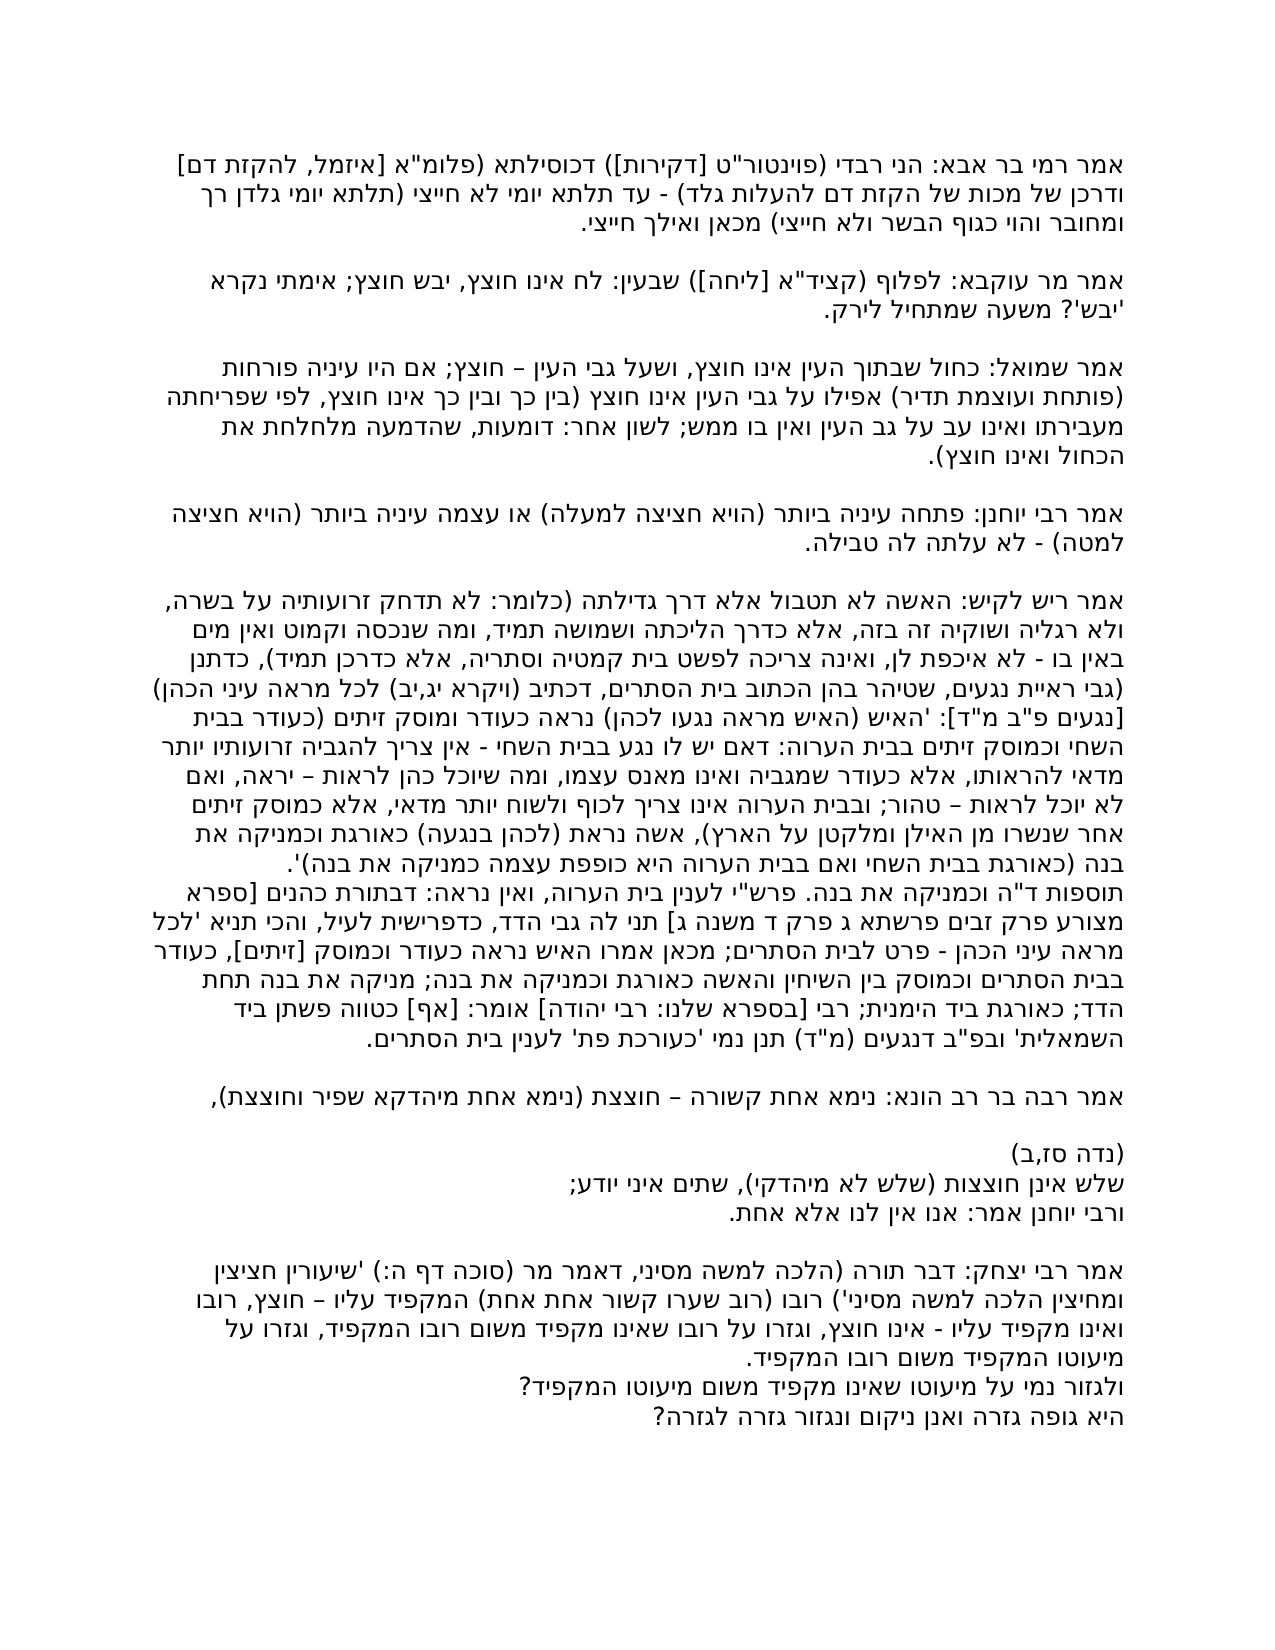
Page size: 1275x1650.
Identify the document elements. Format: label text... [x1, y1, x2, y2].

text אמר שמואל: כחול שבתוך העין אינו חוצץ, ושעל גבי העין – חוצץ; אם היו עיניה פורחות (פותחת ועוצמת תדיר) אפילו על גבי העין אינו חוצץ (בין כך ובין כך אינו חוצץ, לפי שפריחתה מעבירתו ואינו עב על גב העין ואין בו ממש; לשון אחר: דומעות, שהדמעה מלחלחת את הכחול ואינו חוצץ). [150, 353, 1125, 470]
text אמר רבה בר רב הונא: נימא אחת קשורה – חוצצת (נימא אחת מיהדקא שפיר וחוצצת), [150, 1082, 1125, 1111]
text שלש אינן חוצצות (שלש לא מיהדקי), שתים איני יודע; [150, 1169, 1125, 1198]
text היא גופה גזרה ואנן ניקום ונגזור גזרה לגזרה? [150, 1402, 1125, 1431]
text תוספות ד"ה וכמניקה את בנה. פרש"י לענין בית הערוה, ואין נראה: דבתורת כהנים [ספרא מצורע פרק זבים פרשתא ג פרק ד משנה ג] תני לה גבי הדד, כדפרישית לעיל, והכי תניא 'לכל מראה עיני הכהן - פרט לבית הסתרים; מכאן אמרו האיש נראה כעודר וכמוסק [זיתים], כעודר בבית הסתרים וכמוסק בין השיחין והאשה כאורגת וכמניקה את בנה; מניקה את בנה תחת הדד; כאורגת ביד הימנית; רבי [בספרא שלנו: רבי יהודה] אומר: [אף] כטווה פשתן ביד השמאלית' ובפ"ב דנגעים (מ"ד) תנן נמי 'כעורכת פת' לענין בית הסתרים. [150, 878, 1125, 1053]
text אמר רבי יצחק: דבר תורה (הלכה למשה מסיני, דאמר מר (סוכה דף ה:) 'שיעורין חציצין ומחיצין הלכה למשה מסיני') רובו (רוב שערו קשור אחת אחת) המקפיד עליו – חוצץ, רובו ואינו מקפיד עליו - אינו חוצץ, וגזרו על רובו שאינו מקפיד משום רובו המקפיד, וגזרו על מיעוטו המקפיד משום רובו המקפיד. [150, 1256, 1125, 1372]
text אמר ריש לקיש: האשה לא תטבול אלא דרך גדילתה (כלומר: לא תדחק זרועותיה על בשרה, ולא רגליה ושוקיה זה בזה, אלא כדרך הליכתה ושמושה תמיד, ומה שנכסה וקמוט ואין מים באין בו - לא איכפת לן, ואינה צריכה לפשט בית קמטיה וסתריה, אלא כדרכן תמיד), כדתנן (גבי ראיית נגעים, שטיהר בהן הכתוב בית הסתרים, דכתיב (ויקרא יג,יב) לכל מראה עיני הכהן) [נגעים פ"ב מ"ד]: 'האיש (האיש מראה נגעו לכהן) נראה כעודר ומוסק זיתים (כעודר בבית השחי וכמוסק זיתים בבית הערוה: דאם יש לו נגע בבית השחי - אין צריך להגביה זרועותיו יותר מדאי להראותו, אלא כעודר שמגביה ואינו מאנס עצמו, ומה שיוכל כהן לראות – יראה, ואם לא יוכל לראות – טהור; ובבית הערוה אינו צריך לכוף ולשוח יותר מדאי, אלא כמוסק זיתים אחר שנשרו מן האילן ומלקטן על הארץ), אשה נראת (לכהן בנגעה) כאורגת וכמניקה את בנה (כאורגת בבית השחי ואם בבית הערוה היא כופפת עצמה כמניקה את בנה)'. [150, 586, 1125, 878]
text (נדה סז,ב) [150, 1139, 1125, 1169]
text ורבי יוחנן אמר: אנו אין לנו אלא אחת. [150, 1198, 1125, 1227]
text ולגזור נמי על מיעוטו שאינו מקפיד משום מיעוטו המקפיד? [150, 1372, 1125, 1402]
text אמר מר עוקבא: לפלוף (קציד"א [ליחה]) שבעין: לח אינו חוצץ, יבש חוצץ; אימתי נקרא 'יבש'? משעה שמתחיל לירק. [150, 266, 1125, 324]
text אמר רמי בר אבא: הני רבדי (פוינטור"ט [דקירות]) דכוסילתא (פלומ"א [איזמל, להקזת דם] ודרכן של מכות של הקזת דם להעלות גלד) - עד תלתא יומי לא חייצי (תלתא יומי גלדן רך ומחובר והוי כגוף הבשר ולא חייצי) מכאן ואילך חייצי. [150, 150, 1125, 237]
text אמר רבי יוחנן: פתחה עיניה ביותר (הויא חציצה למעלה) או עצמה עיניה ביותר (הויא חציצה למטה) - לא עלתה לה טבילה. [150, 499, 1125, 557]
